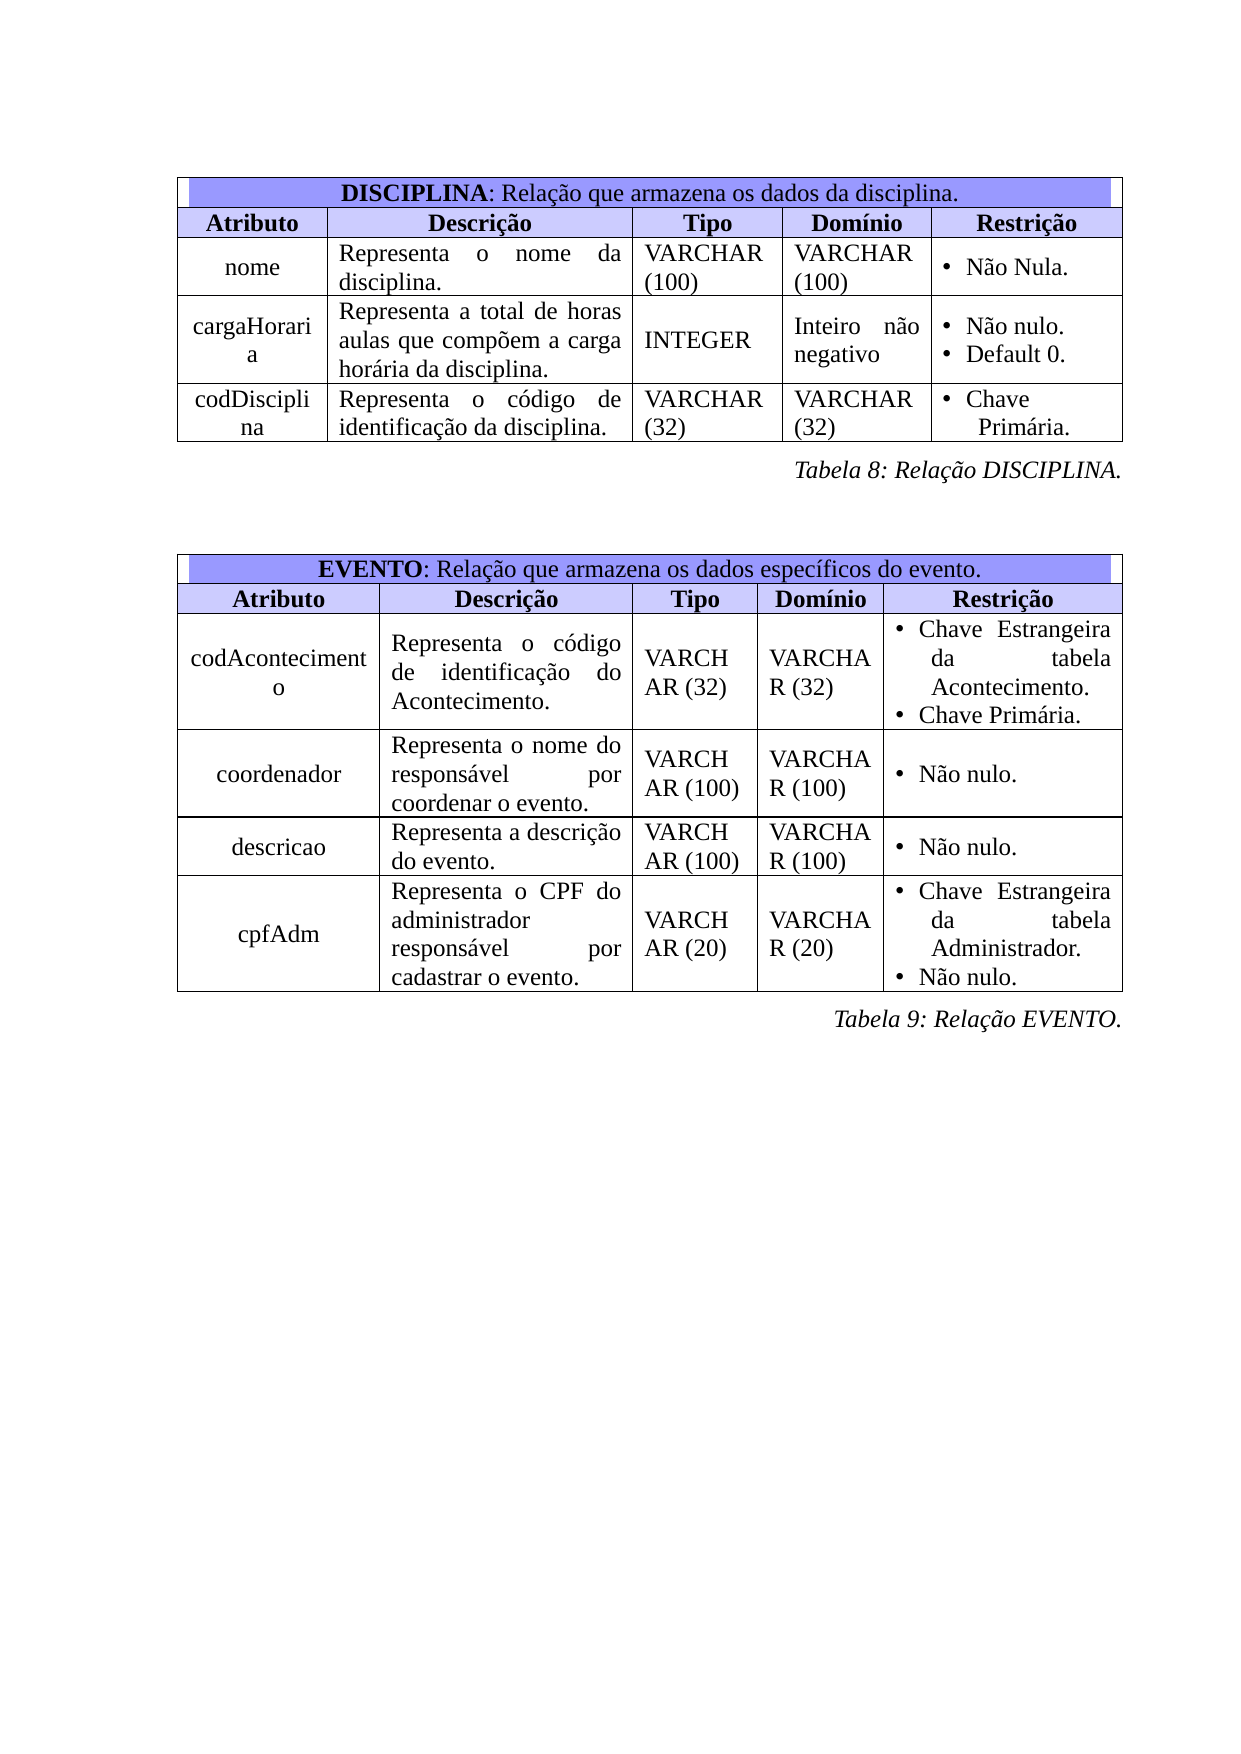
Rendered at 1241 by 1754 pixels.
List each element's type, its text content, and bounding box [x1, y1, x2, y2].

table_cell Não Nula. [932, 238, 1122, 295]
table_cell Descrição [380, 584, 632, 613]
table_cell Inteiro não negativo [783, 296, 931, 383]
table_cell Representa o código de identificação da disciplina. [328, 384, 632, 441]
table_cell VARCHAR (32) [633, 384, 782, 441]
table_cell Representa o nome do responsável por coordenar o evento. [380, 730, 632, 816]
text Tabela 9: Relação EVENTO. [177, 1004, 1122, 1033]
table_cell Chave Estrangeira da tabela Administrador. Não nulo. [884, 876, 1122, 991]
table_cell codDisciplina [178, 384, 327, 441]
table_cell descricao [178, 818, 379, 875]
table_cell Representa o nome da disciplina. [328, 238, 632, 295]
table_cell VARCHAR (20) [633, 876, 757, 991]
table_cell Domínio [758, 584, 883, 613]
table_cell Chave Primária. [932, 384, 1122, 441]
table_cell VARCHAR (32) [783, 384, 931, 441]
table_cell Representa o código de identificação do Acontecimento. [380, 614, 632, 729]
table_cell Tipo [633, 584, 757, 613]
table_cell cpfAdm [178, 876, 379, 991]
table_cell nome [178, 238, 327, 295]
table_cell Representa a total de horas aulas que compõem a carga horária da disciplina. [328, 296, 632, 383]
table_cell codAcontecimento [178, 614, 379, 729]
table_cell VARCHAR (100) [758, 730, 883, 816]
table_cell Não nulo. [884, 818, 1122, 875]
table_cell Domínio [783, 208, 931, 237]
table_cell Chave Estrangeira da tabela Acontecimento. Chave Primária. [884, 614, 1122, 729]
table_cell INTEGER [633, 296, 782, 383]
text Tabela 8: Relação DISCIPLINA. [177, 455, 1122, 483]
table_cell VARCHAR (20) [758, 876, 883, 991]
table_cell cargaHoraria [178, 296, 327, 383]
table_cell VARCHAR (100) [633, 238, 782, 295]
table_cell VARCHAR (100) [633, 730, 757, 816]
table_cell Não nulo. Default 0. [932, 296, 1122, 383]
table_cell Restrição [932, 208, 1122, 237]
table_cell VARCHAR (100) [783, 238, 931, 295]
table_cell VARCHAR (100) [633, 818, 757, 875]
table_cell VARCHAR (32) [758, 614, 883, 729]
table_cell Restrição [884, 584, 1122, 613]
table_cell Não nulo. [884, 730, 1122, 816]
table_cell coordenador [178, 730, 379, 816]
table_cell Descrição [328, 208, 632, 237]
table_cell VARCHAR (100) [758, 818, 883, 875]
table_cell Representa o CPF do administrador responsável por cadastrar o evento. [380, 876, 632, 991]
table_cell Tipo [633, 208, 782, 237]
table_cell Atributo [178, 584, 379, 613]
table_cell Representa a descrição do evento. [380, 818, 632, 875]
table_cell Atributo [178, 208, 327, 237]
table_cell VARCHAR (32) [633, 614, 757, 729]
